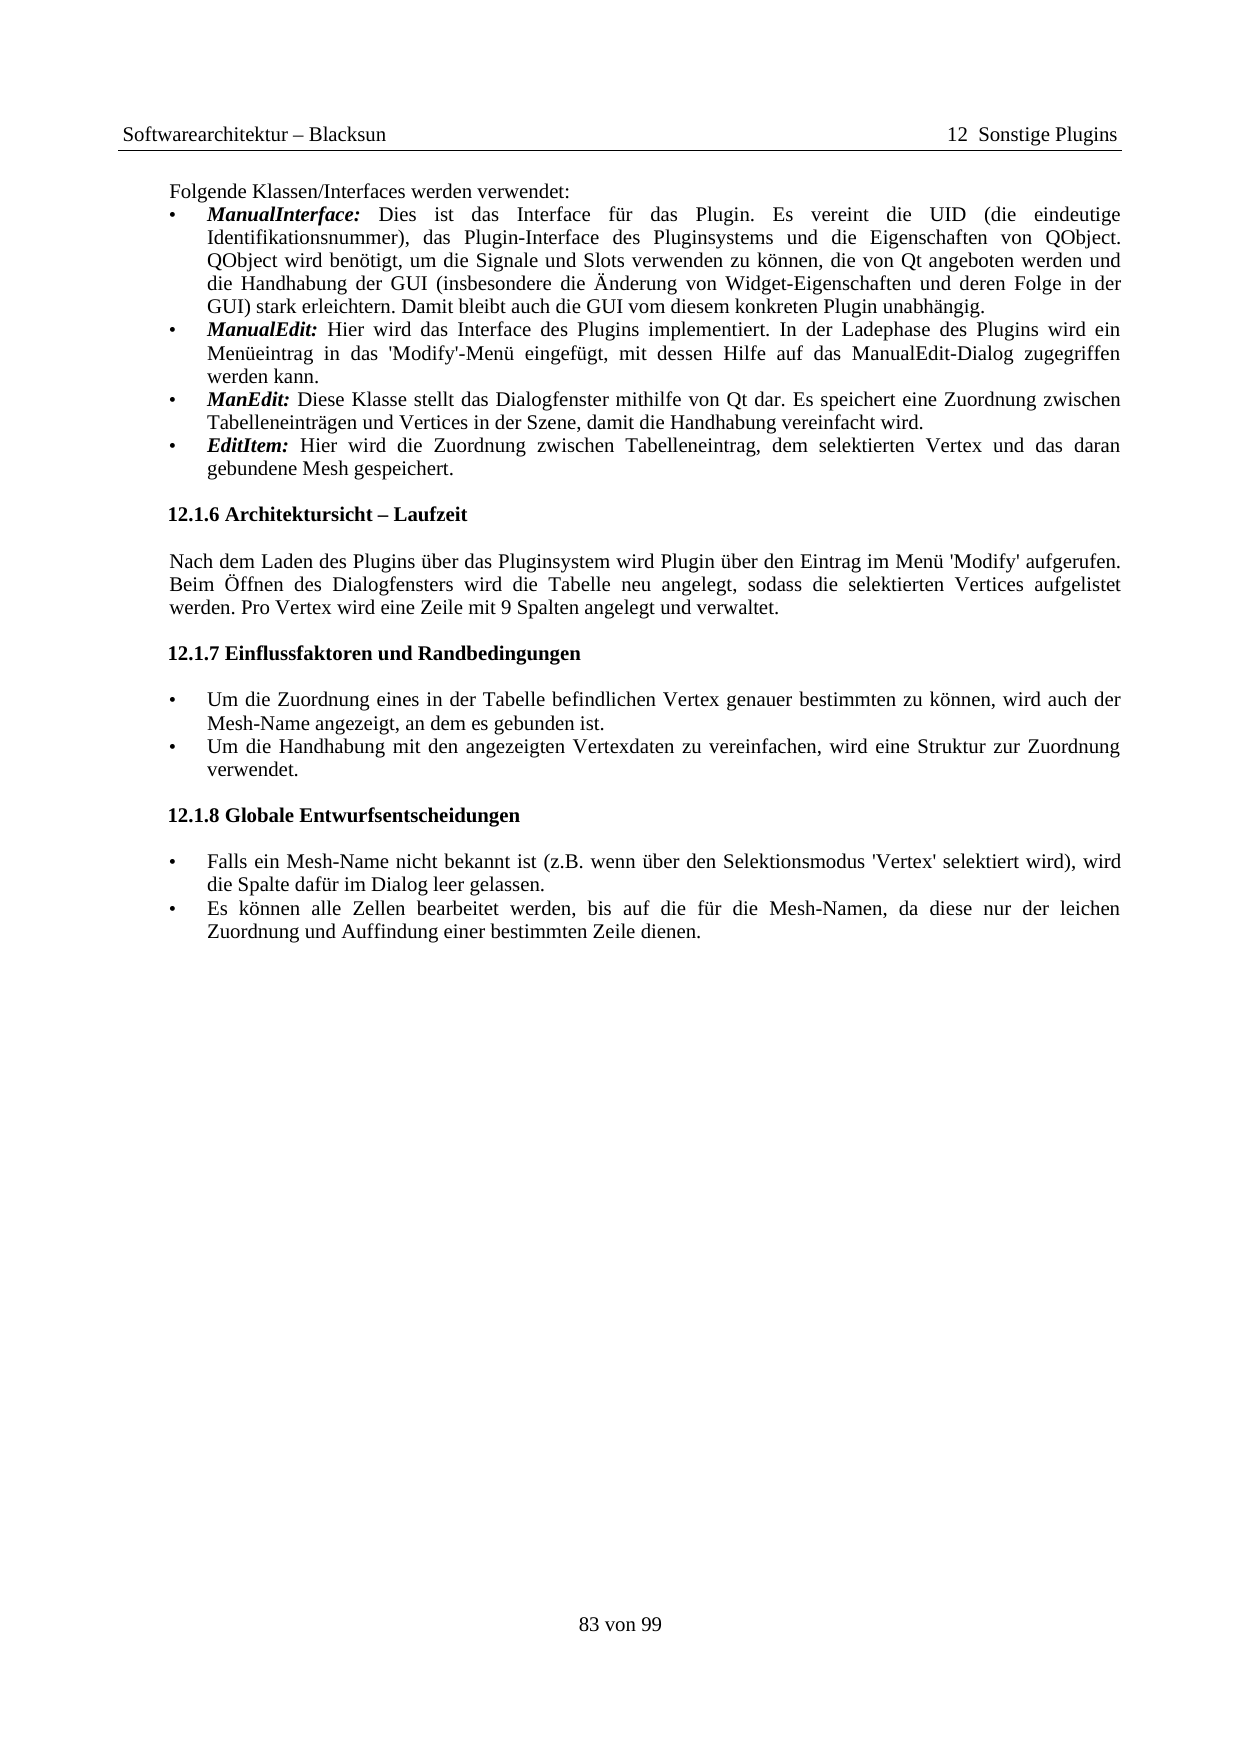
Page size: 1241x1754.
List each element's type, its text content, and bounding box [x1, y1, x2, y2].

list ManualInterface: Dies ist das Interface für das Plugin. Es vereint die UID (die eindeutige Identifikationsnummer), das Plugin-Interface des Pluginsystems und die Eigenschaften von QObject. QObject wird benötigt, um die Signale und Slots verwenden zu können, die von Qt angeboten werden und die Handhabung der GUI (insbesondere die Änderung von Widget-Eigenschaften und deren Folge in der GUI) stark erleichtern. Damit bleibt auch die GUI vom diesem konkreten Plugin unabhängig. [169, 203, 1122, 318]
text Folgende Klassen/Interfaces werden verwendet: [169, 179, 1122, 203]
subtitle Architektursicht – Laufzeit [162, 503, 1122, 526]
subtitle Globale Entwurfsentscheidungen [162, 804, 1122, 827]
subtitle Einflussfaktoren und Randbedingungen [162, 642, 1122, 665]
list ManualEdit: Hier wird das Interface des Plugins implementiert. In der Ladephase des Plugins wird ein Menüeintrag in das 'Modify'-Menü eingefügt, mit dessen Hilfe auf das ManualEdit-Dialog zugegriffen werden kann. [169, 318, 1122, 388]
text Nach dem Laden des Plugins über das Pluginsystem wird Plugin über den Eintrag im Menü 'Modify' aufgerufen. Beim Öffnen des Dialogfensters wird die Tabelle neu angelegt, sodass die selektierten Vertices aufgelistet werden. Pro Vertex wird eine Zeile mit 9 Spalten angelegt und verwaltet. [169, 549, 1122, 619]
list Es können alle Zellen bearbeitet werden, bis auf die für die Mesh-Namen, da diese nur der leichen Zuordnung und Auffindung einer bestimmten Zeile dienen. [169, 896, 1122, 943]
list Falls ein Mesh-Name nicht bekannt ist (z.B. wenn über den Selektionsmodus 'Vertex' selektiert wird), wird die Spalte dafür im Dialog leer gelassen. [169, 850, 1122, 896]
list EditItem: Hier wird die Zuordnung zwischen Tabelleneintrag, dem selektierten Vertex und das daran gebundene Mesh gespeichert. [169, 434, 1122, 480]
list Um die Handhabung mit den angezeigten Vertexdaten zu vereinfachen, wird eine Struktur zur Zuordnung verwendet. [169, 734, 1122, 781]
list ManEdit: Diese Klasse stellt das Dialogfenster mithilfe von Qt dar. Es speichert eine Zuordnung zwischen Tabelleneinträgen und Vertices in der Szene, damit die Handhabung vereinfacht wird. [169, 388, 1122, 434]
list Um die Zuordnung eines in der Tabelle befindlichen Vertex genauer bestimmten zu können, wird auch der Mesh-Name angezeigt, an dem es gebunden ist. [169, 688, 1122, 734]
